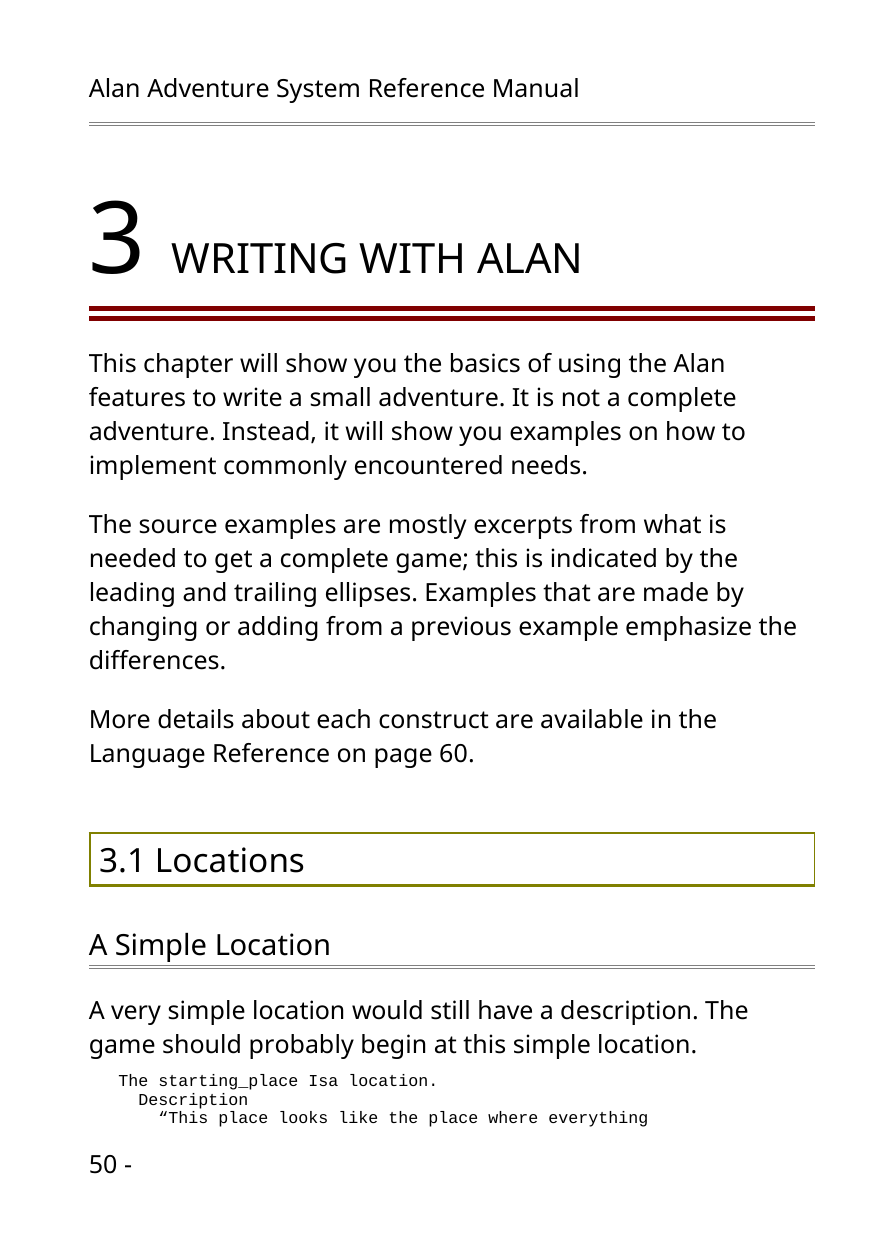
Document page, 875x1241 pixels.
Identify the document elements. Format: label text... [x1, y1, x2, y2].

subtitle A Simple Location [88, 924, 815, 968]
text More details about each construct are available in the Language Reference on page 46. [88, 702, 815, 770]
text The starting_place Isa location. Description “This place looks like the place where everything [118, 1073, 815, 1129]
subtitle Locations [91, 834, 814, 884]
subtitle Writing With Alan [88, 167, 815, 321]
text A very simple location would still have a description. The game should probably begin at this simple location. [88, 993, 815, 1061]
text The source examples are mostly excerpts from what is needed to get a complete game; this is indicated by the leading and trailing ellipses. Examples that are made by changing or adding from a previous example emphasize the differences. [88, 507, 815, 677]
text This chapter will show you the basics of using the Alan features to write a small adventure. It is not a complete adventure. Instead, it will show you examples on how to implement commonly encountered needs. [88, 346, 815, 482]
